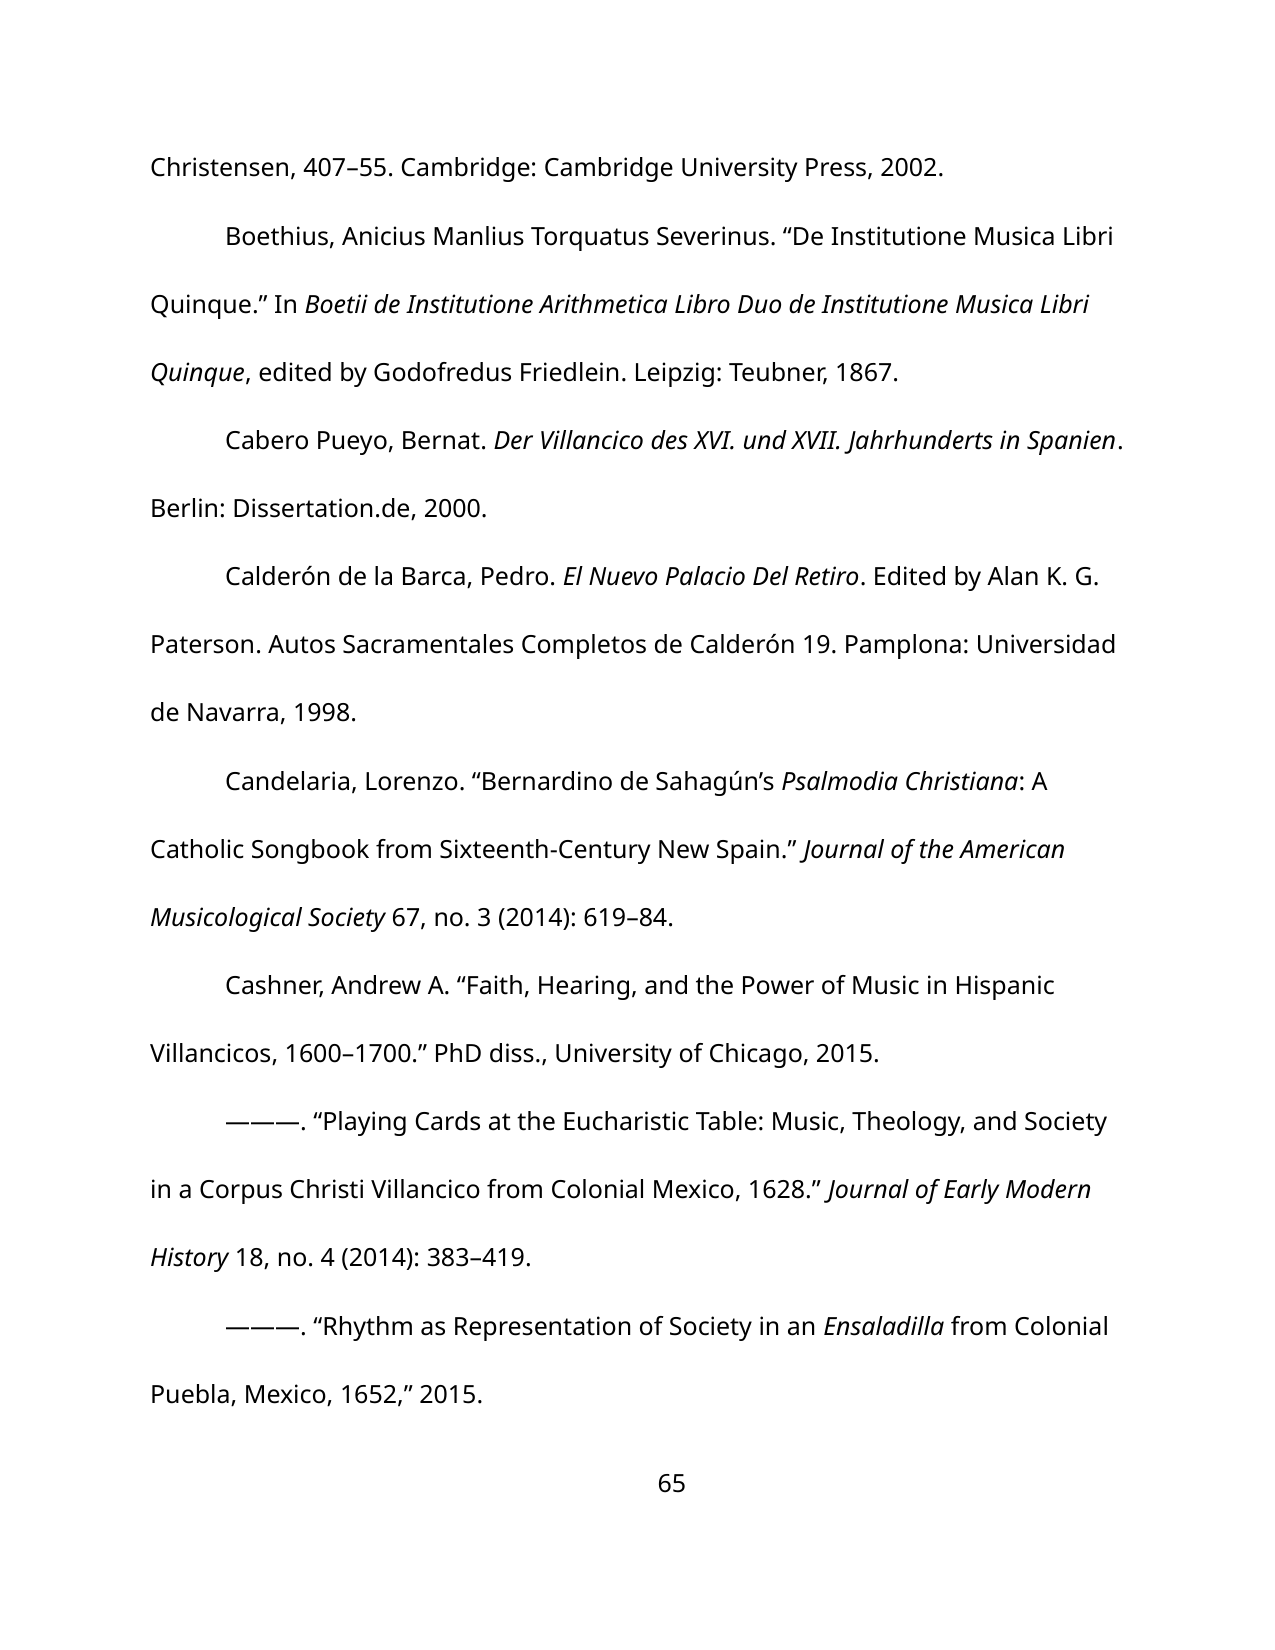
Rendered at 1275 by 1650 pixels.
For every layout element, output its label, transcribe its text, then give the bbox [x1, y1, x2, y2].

text Candelaria, Lorenzo. “Bernardino de Sahagún’s Psalmodia Christiana: A Catholic Songbook from Sixteenth-Century New Spain.” Journal of the American Musicological Society 67, no. 3 (2014): 619–84. [150, 763, 1125, 933]
text ———. “Playing Cards at the Eucharistic Table: Music, Theology, and Society in a Corpus Christi Villancico from Colonial Mexico, 1628.” Journal of Early Modern History 18, no. 4 (2014): 383–419. [150, 1104, 1125, 1274]
text Cabero Pueyo, Bernat. Der Villancico des XVI. und XVII. Jahrhunderts in Spanien. Berlin: Dissertation.de, 2000. [150, 422, 1125, 525]
text Calderón de la Barca, Pedro. El Nuevo Palacio Del Retiro. Edited by Alan K. G. Paterson. Autos Sacramentales Completos de Calderón 19. Pamplona: Universidad de Navarra, 1998. [150, 559, 1125, 729]
text Boethius, Anicius Manlius Torquatus Severinus. “De Institutione Musica Libri Quinque.” In Boetii de Institutione Arithmetica Libro Duo de Institutione Musica Libri Quinque, edited by Godofredus Friedlein. Leipzig: Teubner, 1867. [150, 218, 1125, 388]
text ———. “Rhythm as Representation of Society in an Ensaladilla from Colonial Puebla, Mexico, 1652,” 2015. [150, 1308, 1125, 1410]
text Cashner, Andrew A. “Faith, Hearing, and the Power of Music in Hispanic Villancicos, 1600–1700.” PhD diss., University of Chicago, 2015. [150, 967, 1125, 1070]
text Christensen, 407–55. Cambridge: Cambridge University Press, 2002. [150, 150, 1125, 184]
